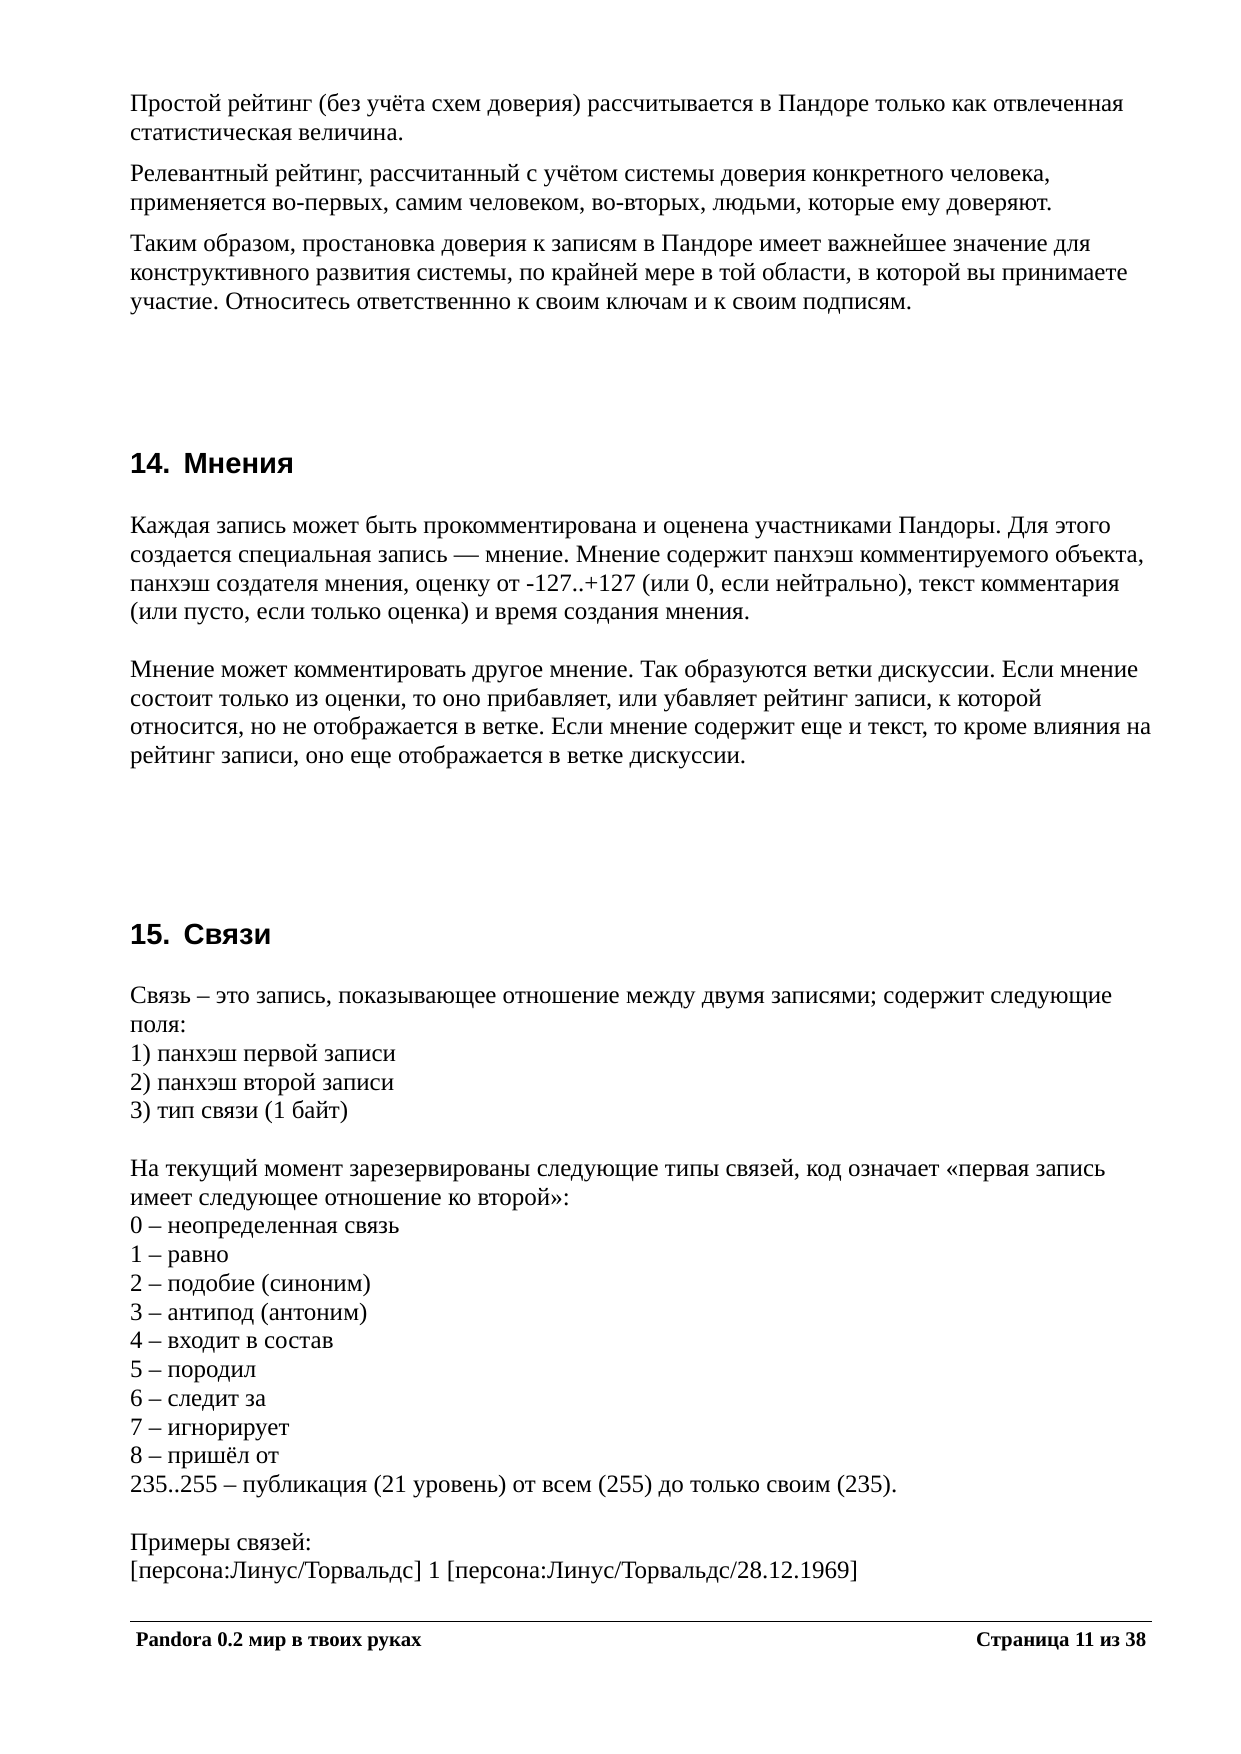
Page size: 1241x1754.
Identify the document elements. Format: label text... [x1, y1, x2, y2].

text 235..255 – публикация (21 уровень) от всем (255) до только своим (235). [130, 1469, 1152, 1498]
text На текущий момент зарезервированы следующие типы связей, код означает «первая запись имеет следующее отношение ко второй»: [130, 1153, 1152, 1210]
text 2 – подобие (синоним) [130, 1268, 1152, 1297]
text 3 – антипод (антоним) [130, 1297, 1152, 1325]
text Каждая запись может быть прокомментирована и оценена участниками Пандоры. Для этого создается специальная запись — мнение. Мнение содержит панхэш комментируемого объекта, панхэш создателя мнения, оценку от -127..+127 (или 0, если нейтрально), текст комментария (или пусто, если только оценка) и время создания мнения. [130, 510, 1152, 625]
text 0 – неопределенная связь [130, 1210, 1152, 1239]
text 5 – породил [130, 1354, 1152, 1383]
text 7 – игнорирует [130, 1412, 1152, 1440]
text Таким образом, простановка доверия к записям в Пандоре имеет важнейшее значение для конструктивного развития системы, по крайней мере в той области, в которой вы принимаете участие. Относитесь ответственнно к своим ключам и к своим подписям. [130, 228, 1152, 315]
text 2) панхэш второй записи [130, 1067, 1152, 1095]
subtitle Мнения [130, 446, 1152, 480]
text Релевантный рейтинг, рассчитанный с учётом системы доверия конкретного человека, применяется во-первых, самим человеком, во-вторых, людьми, которые ему доверяют. [130, 158, 1152, 216]
text 1) панхэш первой записи [130, 1038, 1152, 1067]
text Простой рейтинг (без учёта схем доверия) рассчитывается в Пандоре только как отвлеченная статистическая величина. [130, 88, 1152, 146]
text 1 – равно [130, 1239, 1152, 1268]
text Примеры связей: [130, 1527, 1152, 1555]
text 3) тип связи (1 байт) [130, 1095, 1152, 1124]
text Связь – это запись, показывающее отношение между двумя записями; содержит следующие поля: [130, 980, 1152, 1038]
text Мнение может комментировать другое мнение. Так образуются ветки дискуссии. Если мнение состоит только из оценки, то оно прибавляет, или убавляет рейтинг записи, к которой относится, но не отображается в ветке. Если мнение содержит еще и текст, то кроме влияния на рейтинг записи, оно еще отображается в ветке дискуссии. [130, 654, 1152, 769]
text 4 – входит в состав [130, 1325, 1152, 1354]
subtitle Связи [130, 917, 1152, 950]
text 8 – пришёл от [130, 1440, 1152, 1469]
text 6 – следит за [130, 1383, 1152, 1412]
text [персона:Линус/Торвальдс] 1 [персона:Линус/Торвальдс/28.12.1969] [130, 1555, 1152, 1584]
